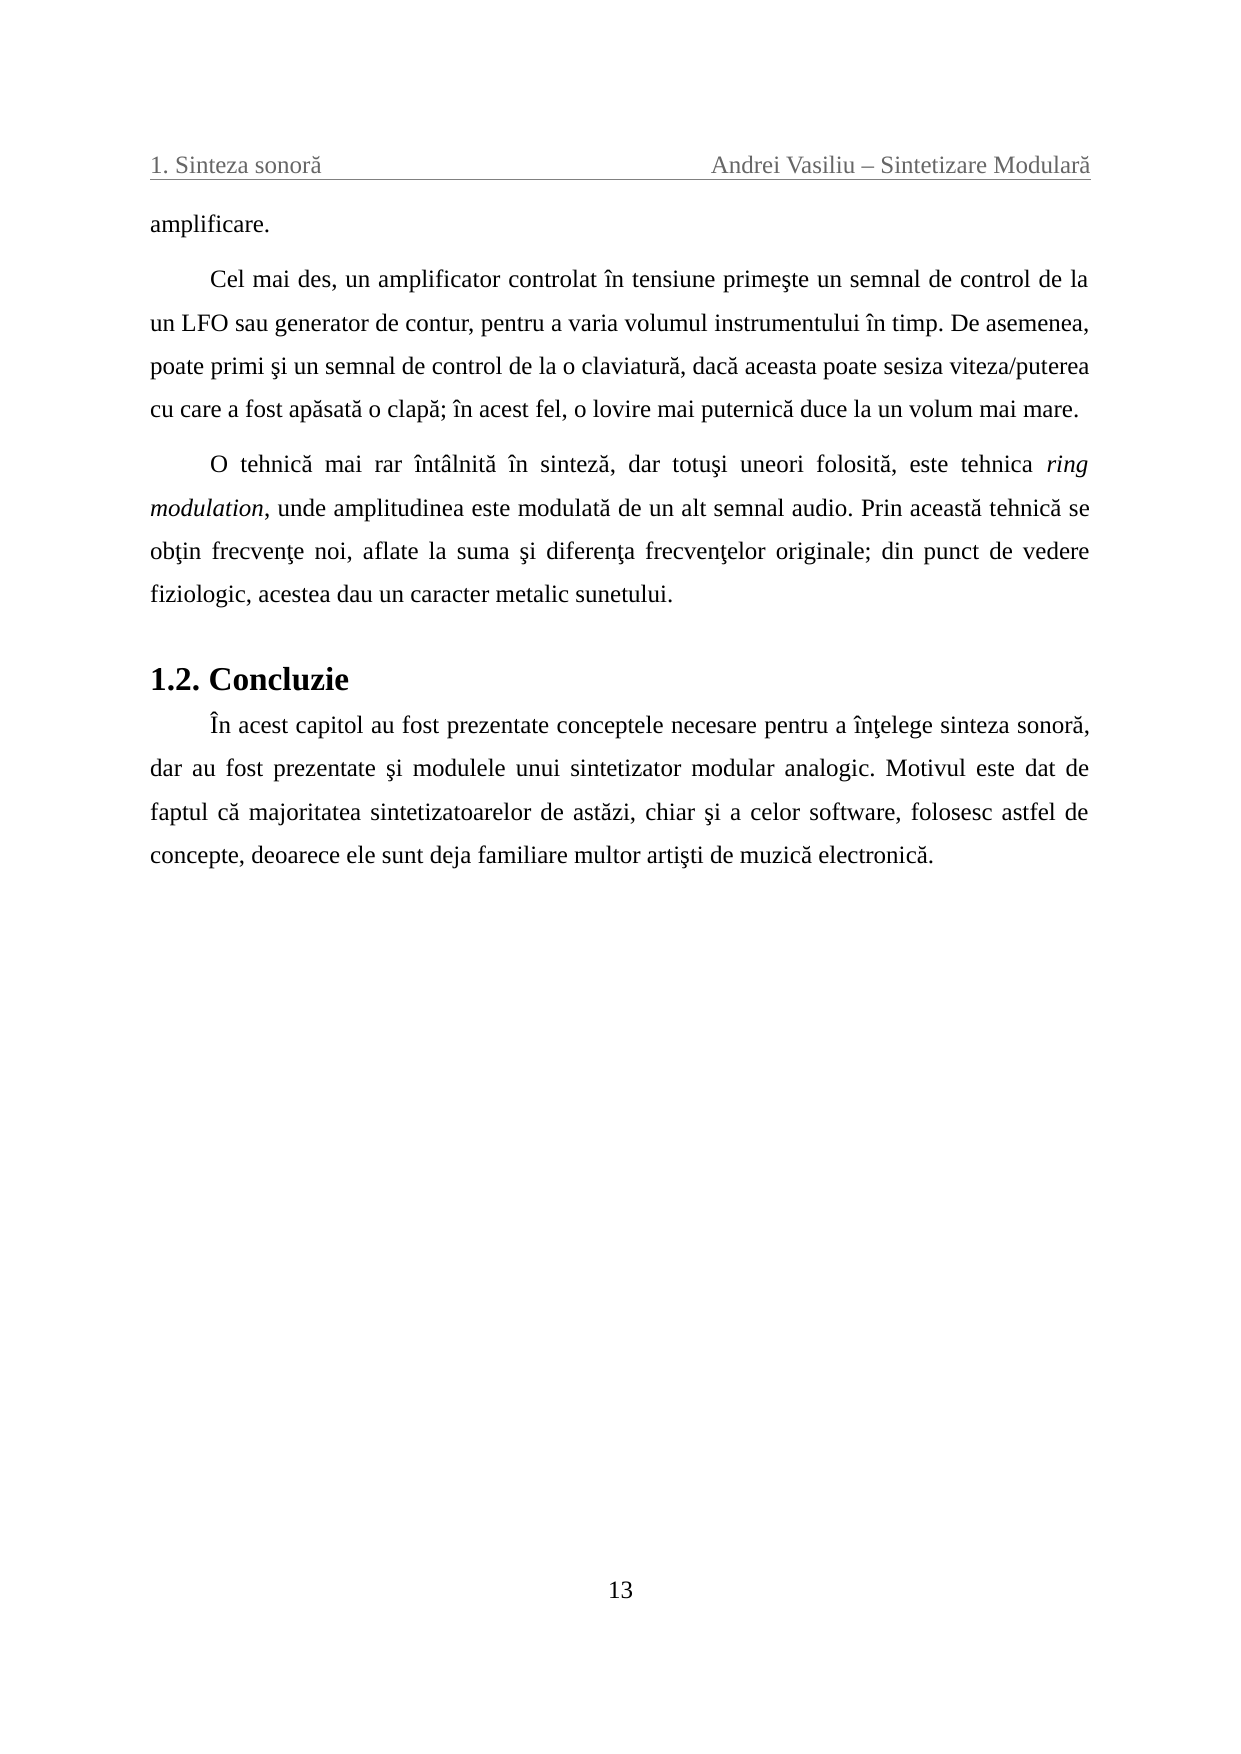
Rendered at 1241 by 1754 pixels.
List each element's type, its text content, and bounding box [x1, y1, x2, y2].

text În acest capitol au fost prezentate conceptele necesare pentru a înţelege sinteza sonoră, dar au fost prezentate şi modulele unui sintetizator modular analogic. Motivul este dat de faptul că majoritatea sintetizatoarelor de astăzi, chiar şi a celor software, folosesc astfel de concepte, deoarece ele sunt deja familiare multor artişti de muzică electronică. [150, 710, 1091, 868]
text amplificare. [150, 209, 1091, 238]
subtitle 1.2. Concluzie [150, 659, 1091, 698]
text Cel mai des, un amplificator controlat în tensiune primeşte un semnal de control de la un LFO sau generator de contur, pentru a varia volumul instrumentului în timp. De asemenea, poate primi şi un semnal de control de la o claviatură, dacă aceasta poate sesiza viteza/puterea cu care a fost apăsată o clapă; în acest fel, o lovire mai puternică duce la un volum mai mare. [150, 264, 1091, 423]
text O tehnică mai rar întâlnită în sinteză, dar totuşi uneori folosită, este tehnica ring modulation, unde amplitudinea este modulată de un alt semnal audio. Prin această tehnică se obţin frecvenţe noi, aflate la suma şi diferenţa frecvenţelor originale; din punct de vedere fiziologic, acestea dau un caracter metalic sunetului. [150, 449, 1091, 608]
